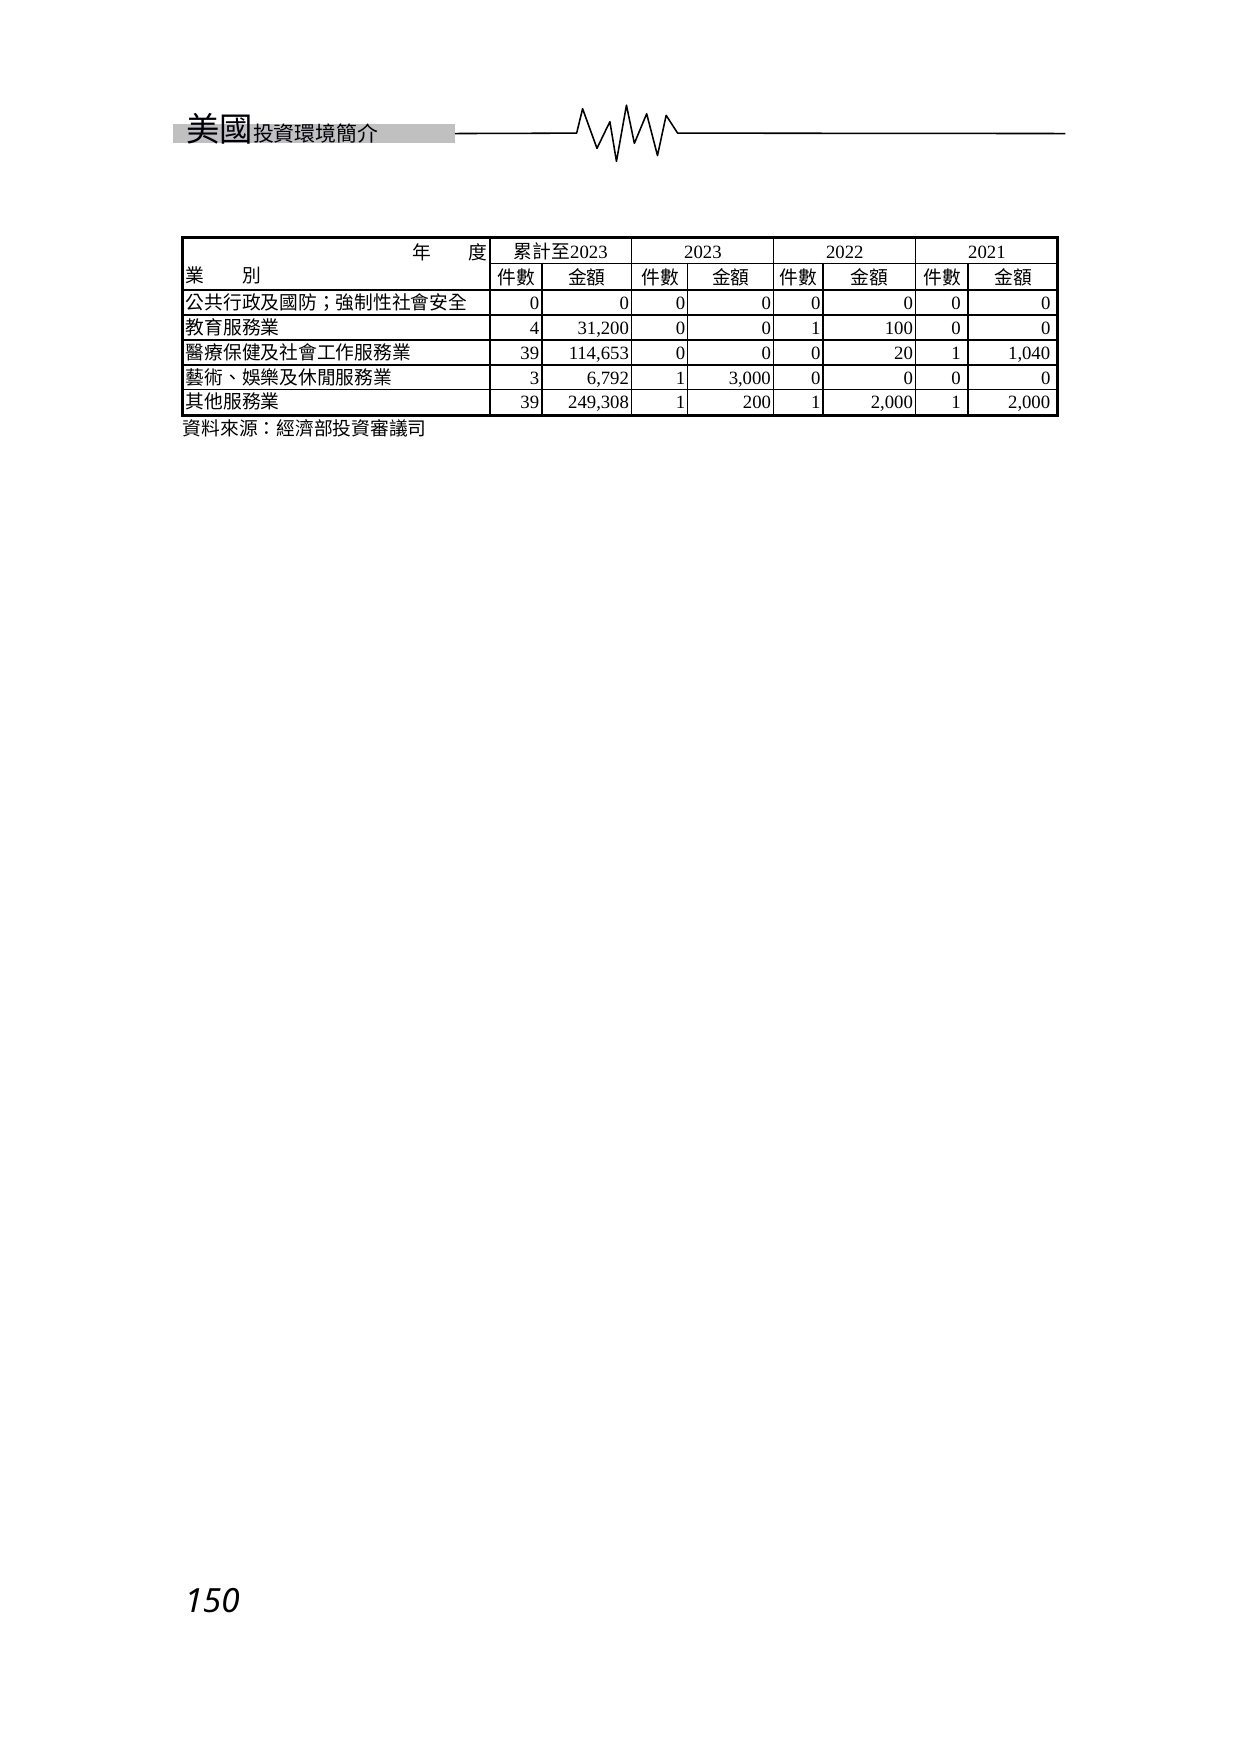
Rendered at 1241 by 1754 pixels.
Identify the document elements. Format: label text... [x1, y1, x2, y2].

table_cell 1 [774, 390, 822, 414]
table_cell 0 [969, 316, 1056, 339]
table_cell 1 [916, 390, 967, 414]
table_cell 件數 [491, 264, 541, 289]
table_cell 200 [688, 390, 773, 414]
table_cell 0 [543, 291, 631, 314]
table_cell 金額 [543, 264, 631, 289]
table_header 2022 [774, 239, 915, 263]
table_cell 0 [774, 366, 822, 389]
table_cell 件數 [916, 264, 967, 289]
table_cell 0 [916, 366, 967, 389]
table_cell 1 [916, 341, 967, 364]
table_cell 0 [491, 291, 541, 314]
table_cell 0 [688, 341, 773, 364]
table_cell 0 [774, 341, 822, 364]
table_header 累計至2023 [491, 239, 631, 263]
table_cell 公共行政及國防；強制性社會安全 [184, 291, 489, 314]
table_cell 31,200 [543, 316, 631, 339]
table_cell 件數 [774, 264, 822, 289]
table_cell 39 [491, 390, 541, 414]
table_cell 1 [632, 366, 687, 389]
table_cell 20 [824, 341, 915, 364]
table_cell 249,308 [543, 390, 631, 414]
table_cell 金額 [824, 264, 915, 289]
table_cell 件數 [632, 264, 687, 289]
table_cell 0 [688, 316, 773, 339]
table_cell 0 [632, 291, 687, 314]
table_cell 其他服務業 [184, 390, 489, 414]
table_cell 教育服務業 [184, 316, 489, 339]
table_cell 0 [688, 291, 773, 314]
table_cell 0 [969, 366, 1056, 389]
table_cell 2,000 [969, 390, 1056, 414]
text 資料來源：經濟部投資審議司 [183, 417, 1058, 440]
table_cell 0 [632, 341, 687, 364]
table_cell 0 [774, 291, 822, 314]
table_cell 0 [824, 366, 915, 389]
table_cell 0 [969, 291, 1056, 314]
table_cell 114,653 [543, 341, 631, 364]
table_header 年 度 業 別 [184, 239, 489, 289]
table_cell 0 [632, 316, 687, 339]
table_cell 0 [916, 316, 967, 339]
table_cell 1 [632, 390, 687, 414]
table_cell 1,040 [969, 341, 1056, 364]
table_cell 金額 [969, 264, 1056, 289]
table_cell 0 [916, 291, 967, 314]
table_cell 100 [824, 316, 915, 339]
table_cell 3,000 [688, 366, 773, 389]
table_cell 3 [491, 366, 541, 389]
table_cell 藝術、娛樂及休閒服務業 [184, 366, 489, 389]
table_cell 6,792 [543, 366, 631, 389]
table_cell 醫療保健及社會工作服務業 [184, 341, 489, 364]
table_cell 0 [824, 291, 915, 314]
table_header 2023 [632, 239, 773, 263]
table_cell 39 [491, 341, 541, 364]
table_cell 金額 [688, 264, 773, 289]
table_cell 4 [491, 316, 541, 339]
table_cell 2,000 [824, 390, 915, 414]
table_cell 1 [774, 316, 822, 339]
table_header 2021 [916, 239, 1056, 263]
